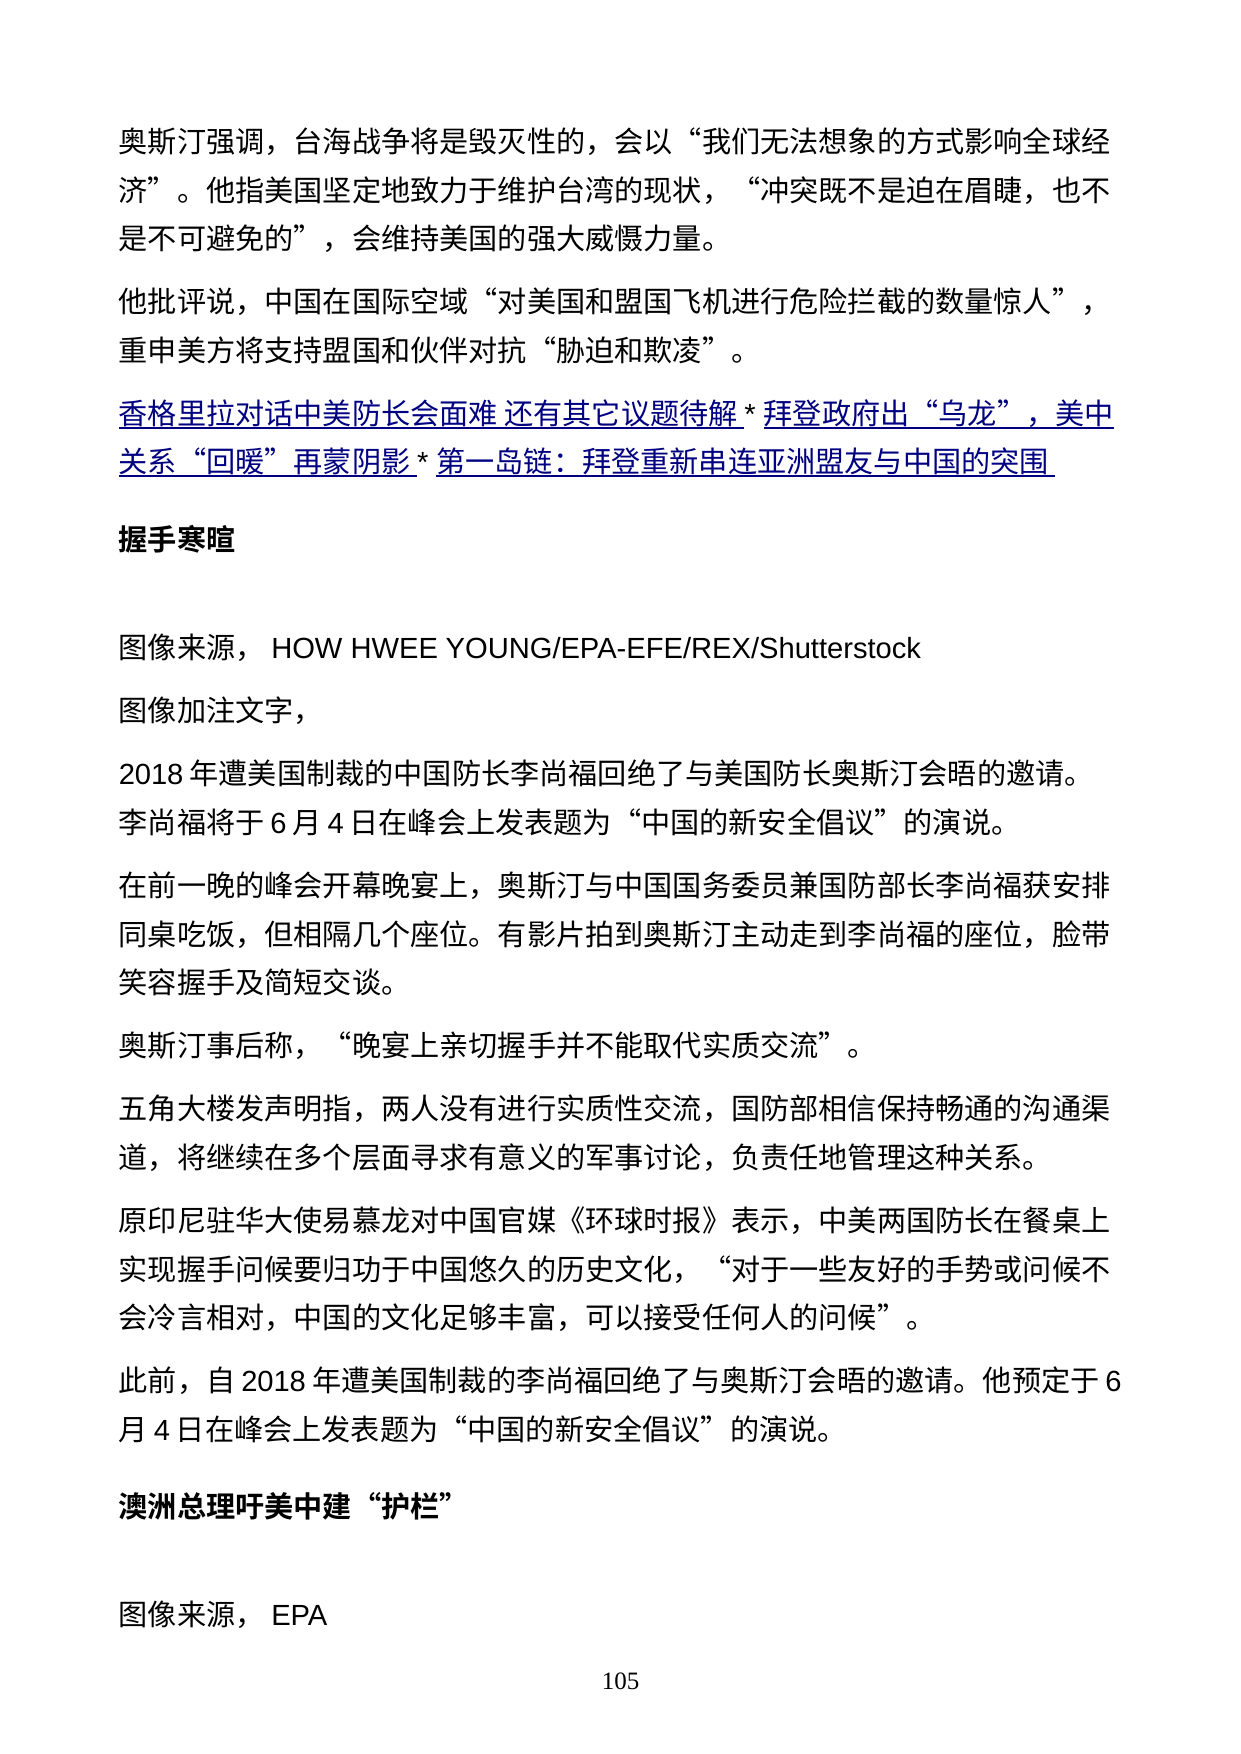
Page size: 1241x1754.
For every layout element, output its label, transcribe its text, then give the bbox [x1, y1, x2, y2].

text 五角大楼发声明指，两人没有进行实质性交流，国防部相信保持畅通的沟通渠道，将继续在多个层面寻求有意义的军事讨论，负责任地管理这种关系。 [118, 1086, 1122, 1177]
text 此前，自2018年遭美国制裁的李尚福回绝了与奥斯汀会晤的邀请。他预定于6月4日在峰会上发表题为“中国的新安全倡议”的演说。 [118, 1358, 1122, 1448]
text 在前一晚的峰会开幕晚宴上，奥斯汀与中国国务委员兼国防部长李尚福获安排同桌吃饭，但相隔几个座位。有影片拍到奥斯汀主动走到李尚福的座位，脸带笑容握手及简短交谈。 [118, 862, 1122, 1002]
text 图像来源， HOW HWEE YOUNG/EPA-EFE/REX/Shutterstock [118, 624, 1122, 667]
text 奥斯汀强调，台海战争将是毁灭性的，会以“我们无法想象的方式影响全球经济”。他指美国坚定地致力于维护台湾的现状，“冲突既不是迫在眉睫，也不是不可避免的”，会维持美国的强大威慑力量。 [118, 118, 1122, 258]
text 他批评说，中国在国际空域“对美国和盟国飞机进行危险拦截的数量惊人”，重申美方将支持盟国和伙伴对抗“胁迫和欺凌”。 [118, 279, 1122, 369]
text 图像加注文字， [118, 688, 1122, 730]
text 图像来源， EPA [118, 1592, 1122, 1634]
subtitle 握手寒暄 [118, 517, 1122, 559]
text 原印尼驻华大使易慕龙对中国官媒《环球时报》表示，中美两国防长在餐桌上实现握手问候要归功于中国悠久的历史文化，“对于一些友好的手势或问候不会冷言相对，中国的文化足够丰富，可以接受任何人的问候”。 [118, 1197, 1122, 1337]
subtitle 澳洲总理吁美中建“护栏” [118, 1484, 1122, 1526]
text 2018年遭美国制裁的中国防长李尚福回绝了与美国防长奥斯汀会晤的邀请。李尚福将于6月4日在峰会上发表题为“中国的新安全倡议”的演说。 [118, 751, 1122, 842]
text 奥斯汀事后称，“晚宴上亲切握手并不能取代实质交流”。 [118, 1023, 1122, 1065]
text 香格里拉对话中美防长会面难 还有其它议题待解 * 拜登政府出“乌龙”，美中关系“回暖”再蒙阴影 * 第一岛链：拜登重新串连亚洲盟友与中国的突围 [118, 390, 1122, 481]
